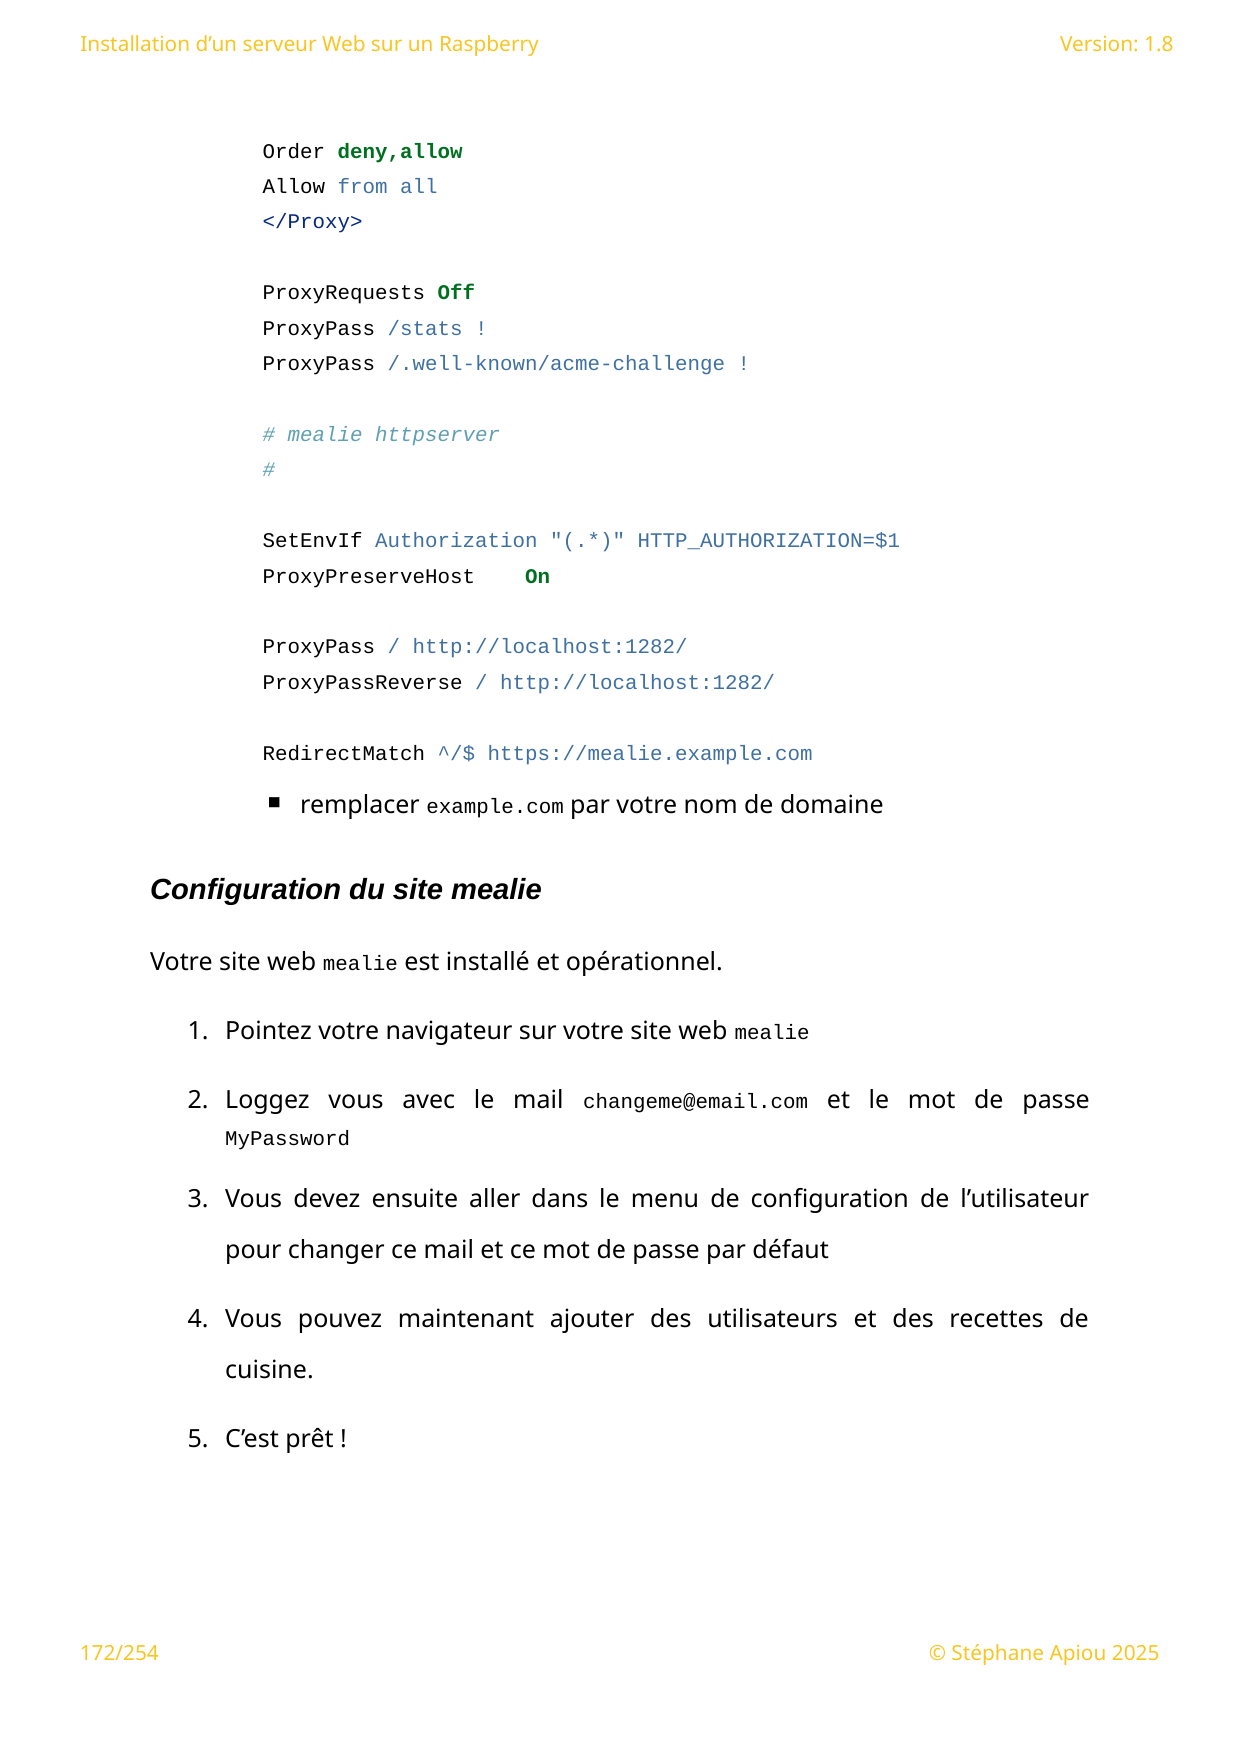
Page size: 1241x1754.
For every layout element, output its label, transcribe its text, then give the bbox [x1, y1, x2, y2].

list remplacer example.com par votre nom de domaine [262, 787, 1090, 821]
text Votre site web mealie est installé et opérationnel. [150, 944, 1090, 978]
list ProxyPass / http://localhost:1282/ [225, 637, 1090, 660]
list RedirectMatch ^/$ https://mealie.example.com [225, 743, 1090, 766]
list ProxyPassReverse / http://localhost:1282/ [225, 672, 1090, 696]
list </Proxy> [225, 212, 1090, 235]
list Pointez votre navigateur sur votre site web mealie [187, 1013, 1090, 1047]
list SetEnvIf Authorization "(.*)" HTTP_AUTHORIZATION=$1 [225, 530, 1090, 554]
list ProxyPreserveHost On [225, 566, 1090, 589]
list ProxyPass /stats ! [225, 318, 1090, 341]
list ProxyRequests Off [225, 282, 1090, 306]
subtitle Configuration du site mealie [150, 872, 1090, 906]
list Vous pouvez maintenant ajouter des utilisateurs et des recettes de cuisine. [187, 1301, 1090, 1386]
list # [225, 459, 1090, 483]
list Loggez vous avec le mail changeme@email.com et le mot de passe MyPassword [187, 1082, 1090, 1151]
list Vous devez ensuite aller dans le menu de configuration de l’utilisateur pour changer ce mail et ce mot de passe par défaut [187, 1181, 1090, 1266]
list Allow from all [225, 176, 1090, 200]
list # mealie httpserver [225, 424, 1090, 448]
list Order deny,allow [225, 141, 1090, 164]
list ProxyPass /.well-known/acme-challenge ! [225, 353, 1090, 377]
list C’est prêt ! [187, 1421, 1090, 1455]
